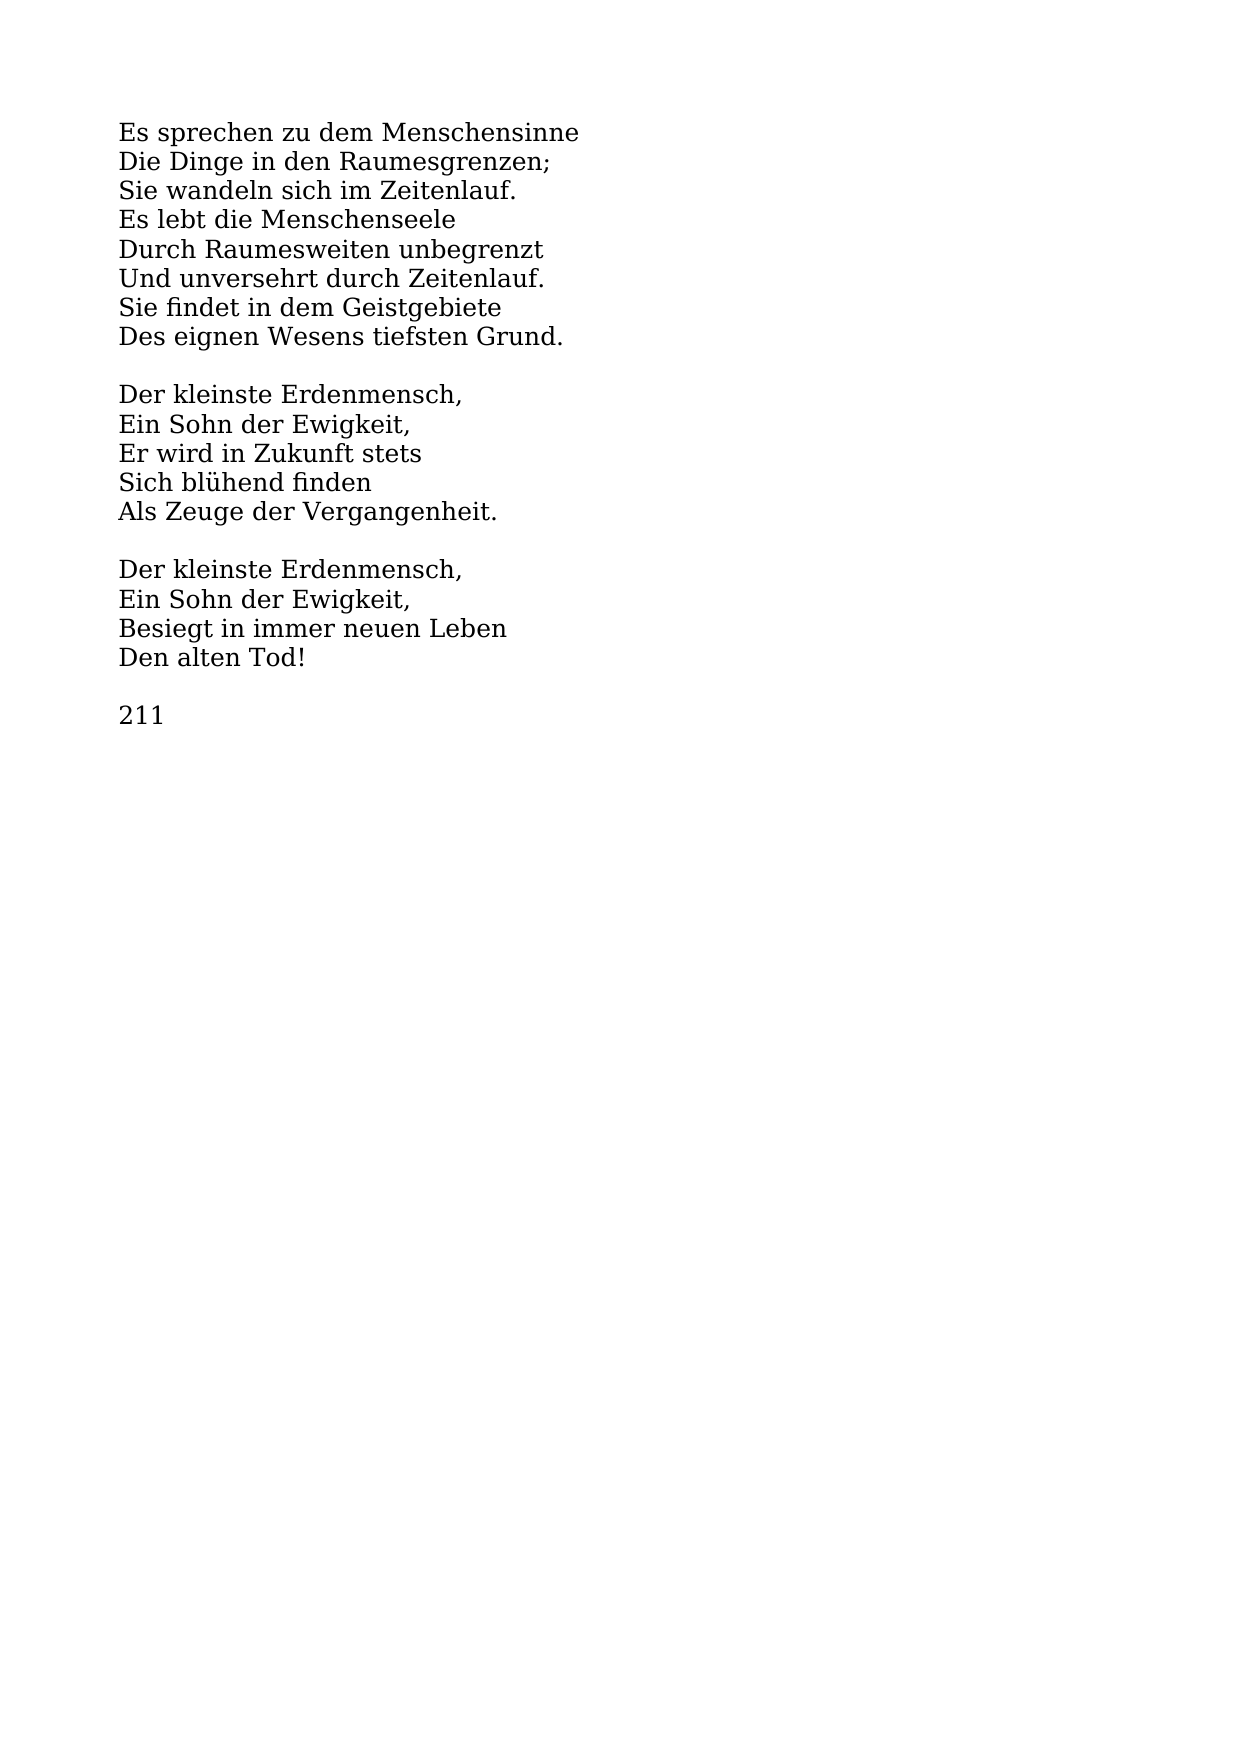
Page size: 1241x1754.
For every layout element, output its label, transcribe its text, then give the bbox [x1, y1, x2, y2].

text Sich blühend finden [118, 468, 1122, 497]
text Der kleinste Erdenmensch, [118, 556, 1122, 585]
text Als Zeuge der Vergangenheit. [118, 497, 1122, 526]
text Den alten Tod! [118, 643, 1122, 672]
text Die Dinge in den Raumesgrenzen; [118, 147, 1122, 176]
text Er wird in Zukunft stets [118, 439, 1122, 468]
text Der kleinste Erdenmensch, [118, 381, 1122, 410]
text 211 [118, 701, 1122, 731]
text Und unversehrt durch Zeitenlauf. [118, 264, 1122, 293]
text Des eignen Wesens tiefsten Grund. [118, 322, 1122, 351]
text Es sprechen zu dem Menschensinne [118, 118, 1122, 147]
text Es lebt die Menschenseele [118, 206, 1122, 235]
text Ein Sohn der Ewigkeit, [118, 585, 1122, 614]
text Durch Raumesweiten unbegrenzt [118, 235, 1122, 264]
text Sie wandeln sich im Zeitenlauf. [118, 176, 1122, 206]
text Besiegt in immer neuen Leben [118, 614, 1122, 643]
text Ein Sohn der Ewigkeit, [118, 410, 1122, 439]
text Sie findet in dem Geistgebiete [118, 293, 1122, 322]
